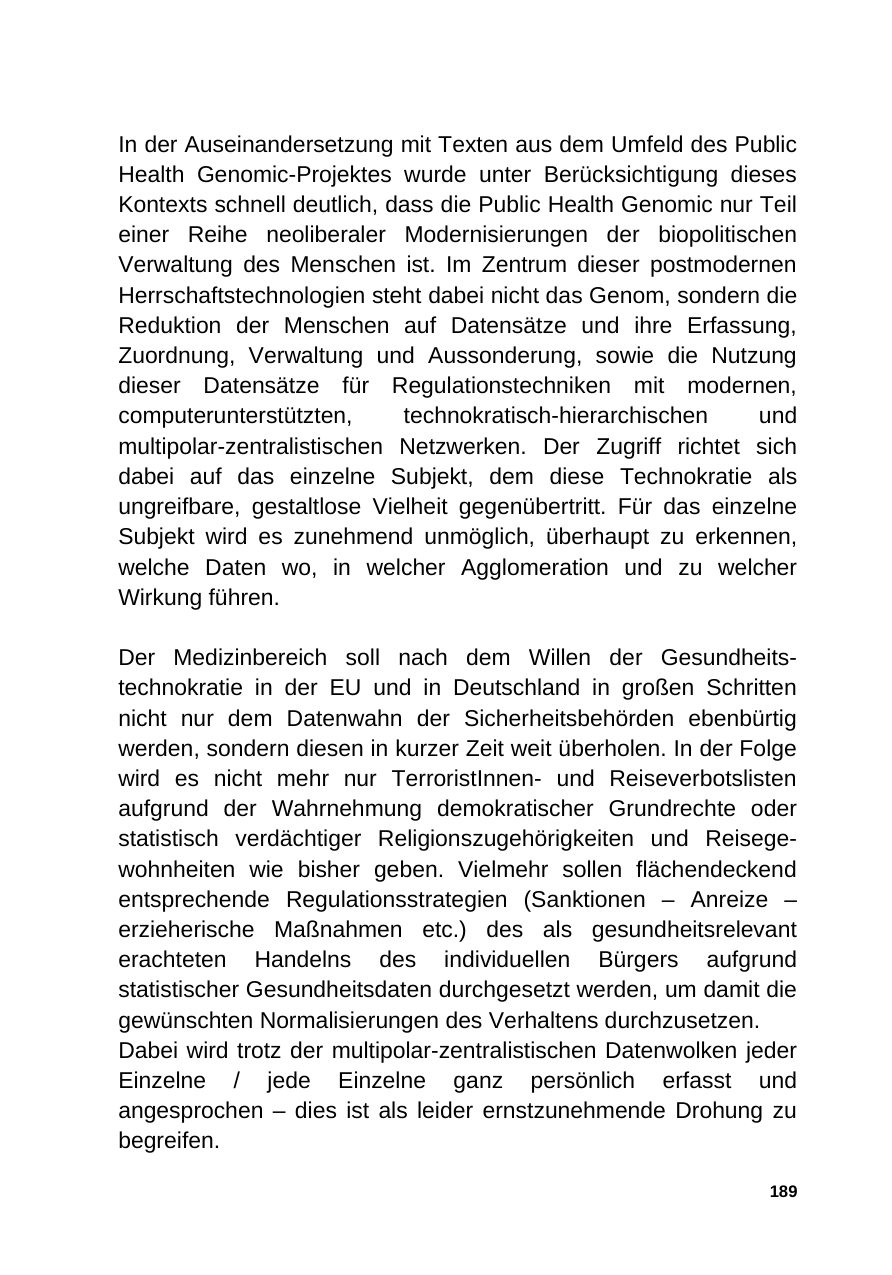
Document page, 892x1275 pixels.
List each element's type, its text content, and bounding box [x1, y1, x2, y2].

text In der Auseinandersetzung mit Texten aus dem Umfeld des Public Health Genomic-Projektes wurde unter Berücksichtigung dieses Kontexts schnell deutlich, dass die Public Health Genomic nur Teil einer Reihe neoliberaler Modernisierungen der biopolitischen Verwaltung des Menschen ist. Im Zentrum dieser postmodernen Herrschaftstechnologien steht dabei nicht das Genom, sondern die Reduktion der Menschen auf Datensätze und ihre Erfassung, Zuordnung, Verwaltung und Aussonderung, sowie die Nutzung dieser Datensätze für Regulationstechniken mit modernen, computerunterstützten, technokratisch-hierarchischen und multipolar-zentralistischen Netzwerken. Der Zugriff richtet sich dabei auf das einzelne Subjekt, dem diese Technokratie als ungreifbare, gestaltlose Vielheit gegenübertritt. Für das einzelne Subjekt wird es zunehmend unmöglich, überhaupt zu erkennen, welche Daten wo, in welcher Agglomeration und zu welcher Wirkung führen. [118, 131, 797, 610]
text Der Medizinbereich soll nach dem Willen der Gesundheits-technokratie in der EU und in Deutschland in großen Schritten nicht nur dem Datenwahn der Sicherheitsbehörden ebenbürtig werden, sondern diesen in kurzer Zeit weit überholen. In der Folge wird es nicht mehr nur TerroristInnen- und Reiseverbotslisten aufgrund der Wahrnehmung demokratischer Grundrechte oder statistisch verdächtiger Religionszugehörigkeiten und Reisege-wohnheiten wie bisher geben. Vielmehr sollen flächendeckend entsprechende Regulationsstrategien (Sanktionen – Anreize – erzieherische Maßnahmen etc.) des als gesundheitsrelevant erachteten Handelns des individuellen Bürgers aufgrund statistischer Gesundheitsdaten durchgesetzt werden, um damit die gewünschten Normalisierungen des Verhaltens durchzusetzen. [118, 644, 797, 1033]
text Dabei wird trotz der multipolar-zentralistischen Datenwolken jeder Einzelne / jede Einzelne ganz persönlich erfasst und angesprochen – dies ist als leider ernstzunehmende Drohung zu begreifen. [118, 1037, 797, 1154]
